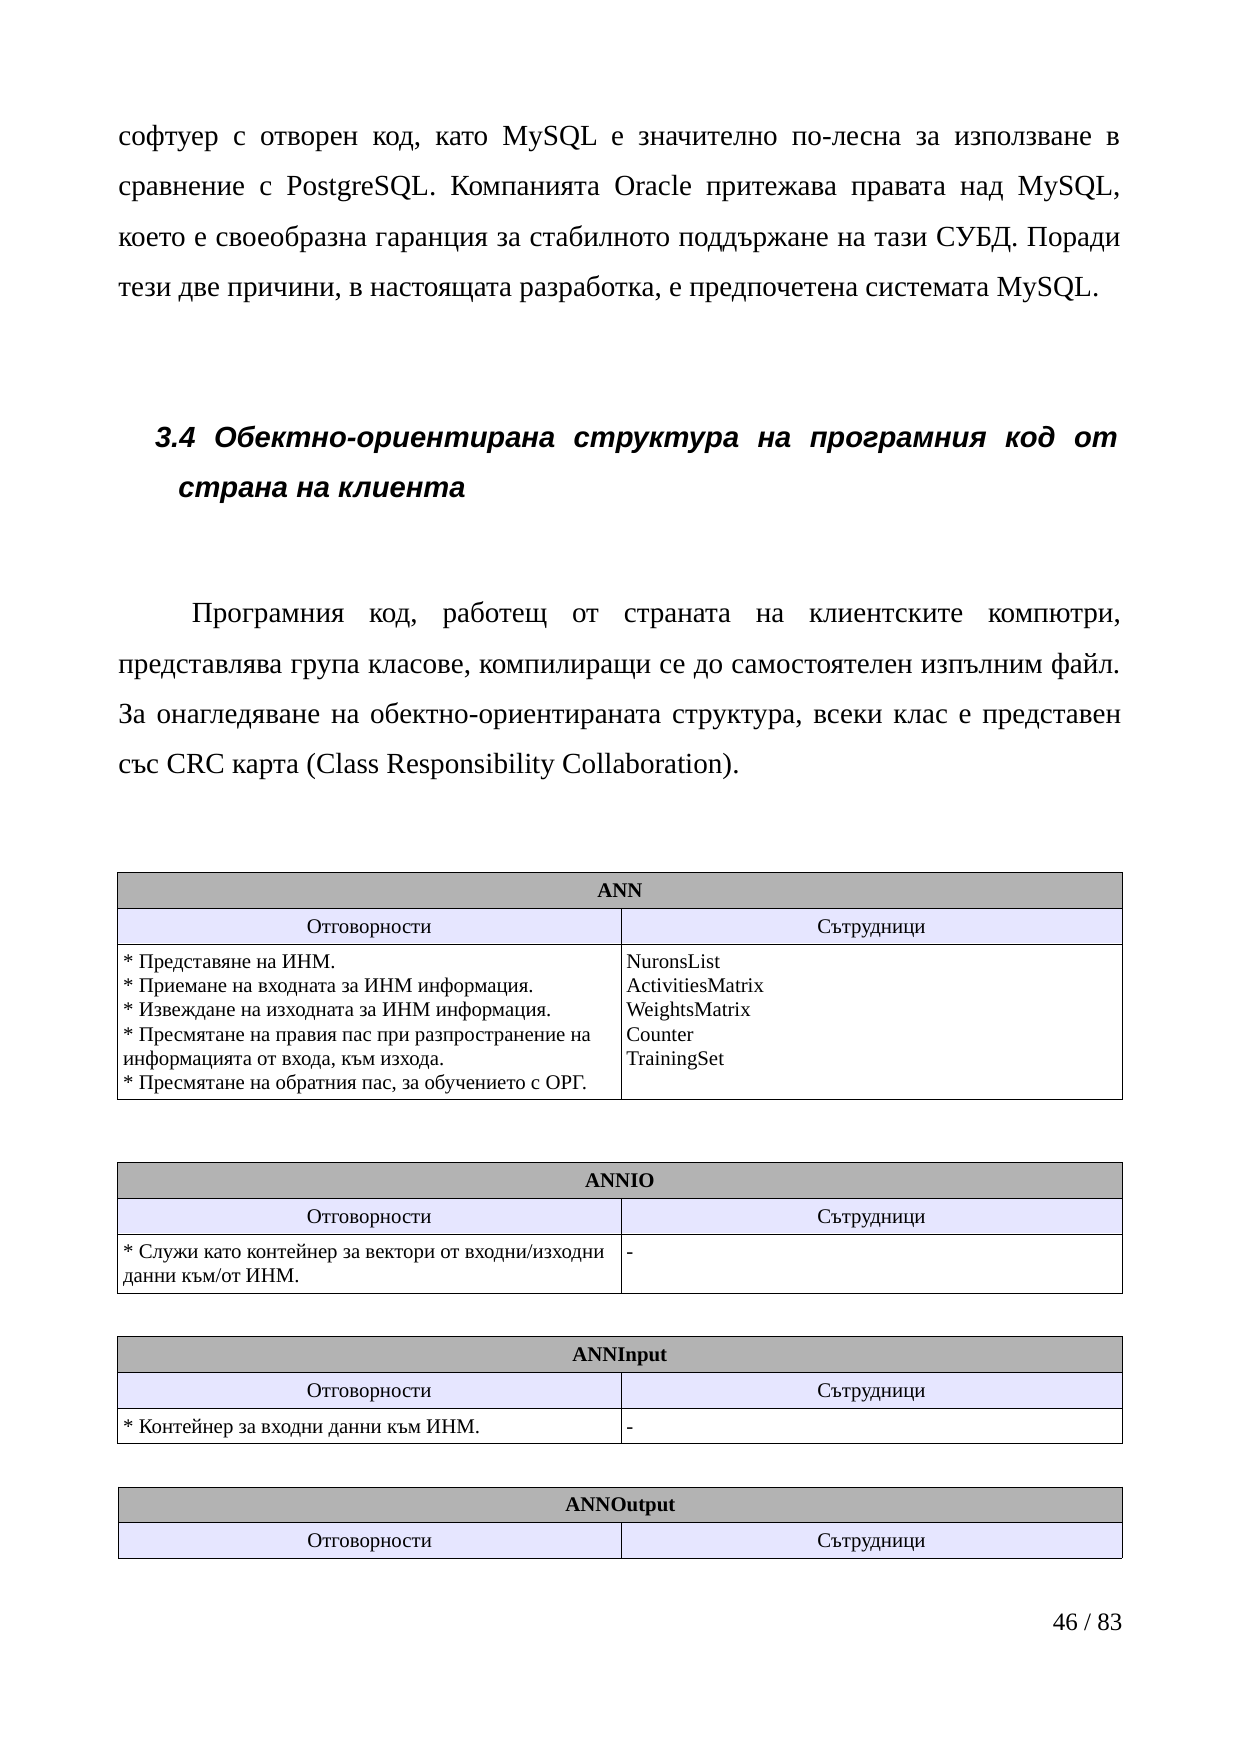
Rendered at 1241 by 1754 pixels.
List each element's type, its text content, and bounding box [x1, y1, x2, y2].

table_header ANNInput [118, 1337, 1122, 1372]
table_cell - [622, 1409, 1122, 1443]
table_cell Отговорности [118, 909, 621, 943]
table_header ANN [118, 873, 1122, 908]
text Програмния код, работещ от страната на клиентските компютри, представлява група класове, компилиращи се до самостоятелен изпълним файл. За онагледяване на обектно-ориентираната структура, всеки клас е представен със CRC карта (Class Responsibility Collaboration). [118, 596, 1122, 780]
table_cell Сътрудници [622, 1523, 1122, 1558]
table_cell Отговорности [119, 1523, 621, 1558]
table_cell Отговорности [118, 1373, 621, 1408]
table_cell * Контейнер за входни данни към ИНМ. [118, 1409, 621, 1443]
text софтуер с отворен код, като MySQL е значително по-лесна за използване в сравнение с PostgreSQL. Компанията Oracle притежава правата над MySQL, което е своеобразна гаранция за стабилното поддържане на тази СУБД. Поради тези две причини, в настоящата разработка, е предпочетена системата MySQL. [118, 118, 1122, 303]
table_cell - [622, 1235, 1122, 1293]
table_cell Отговорности [118, 1199, 621, 1233]
subtitle 3.4 Обектно-ориентирана структура на програмния код от страна на клиента [118, 420, 1122, 503]
table_cell Сътрудници [622, 1199, 1122, 1233]
table_header ANNIO [118, 1163, 1122, 1198]
table_cell Сътрудници [622, 1373, 1122, 1408]
table_header ANNOutput [119, 1488, 1122, 1522]
table_cell * Представяне на ИНМ. * Приемане на входната за ИНМ информация. * Извеждане на изходната за ИНМ информация. * Пресмятане на правия пас при разпространение на информацията от входа, към изхода. * Пресмятане на обратния пас, за обучението с ОРГ. [118, 945, 621, 1099]
table_cell Сътрудници [622, 909, 1122, 943]
table_cell NuronsList ActivitiesMatrix WeightsMatrix Counter TrainingSet [622, 945, 1122, 1099]
table_cell * Служи като контейнер за вектори от входни/изходни данни към/от ИНМ. [118, 1235, 621, 1293]
